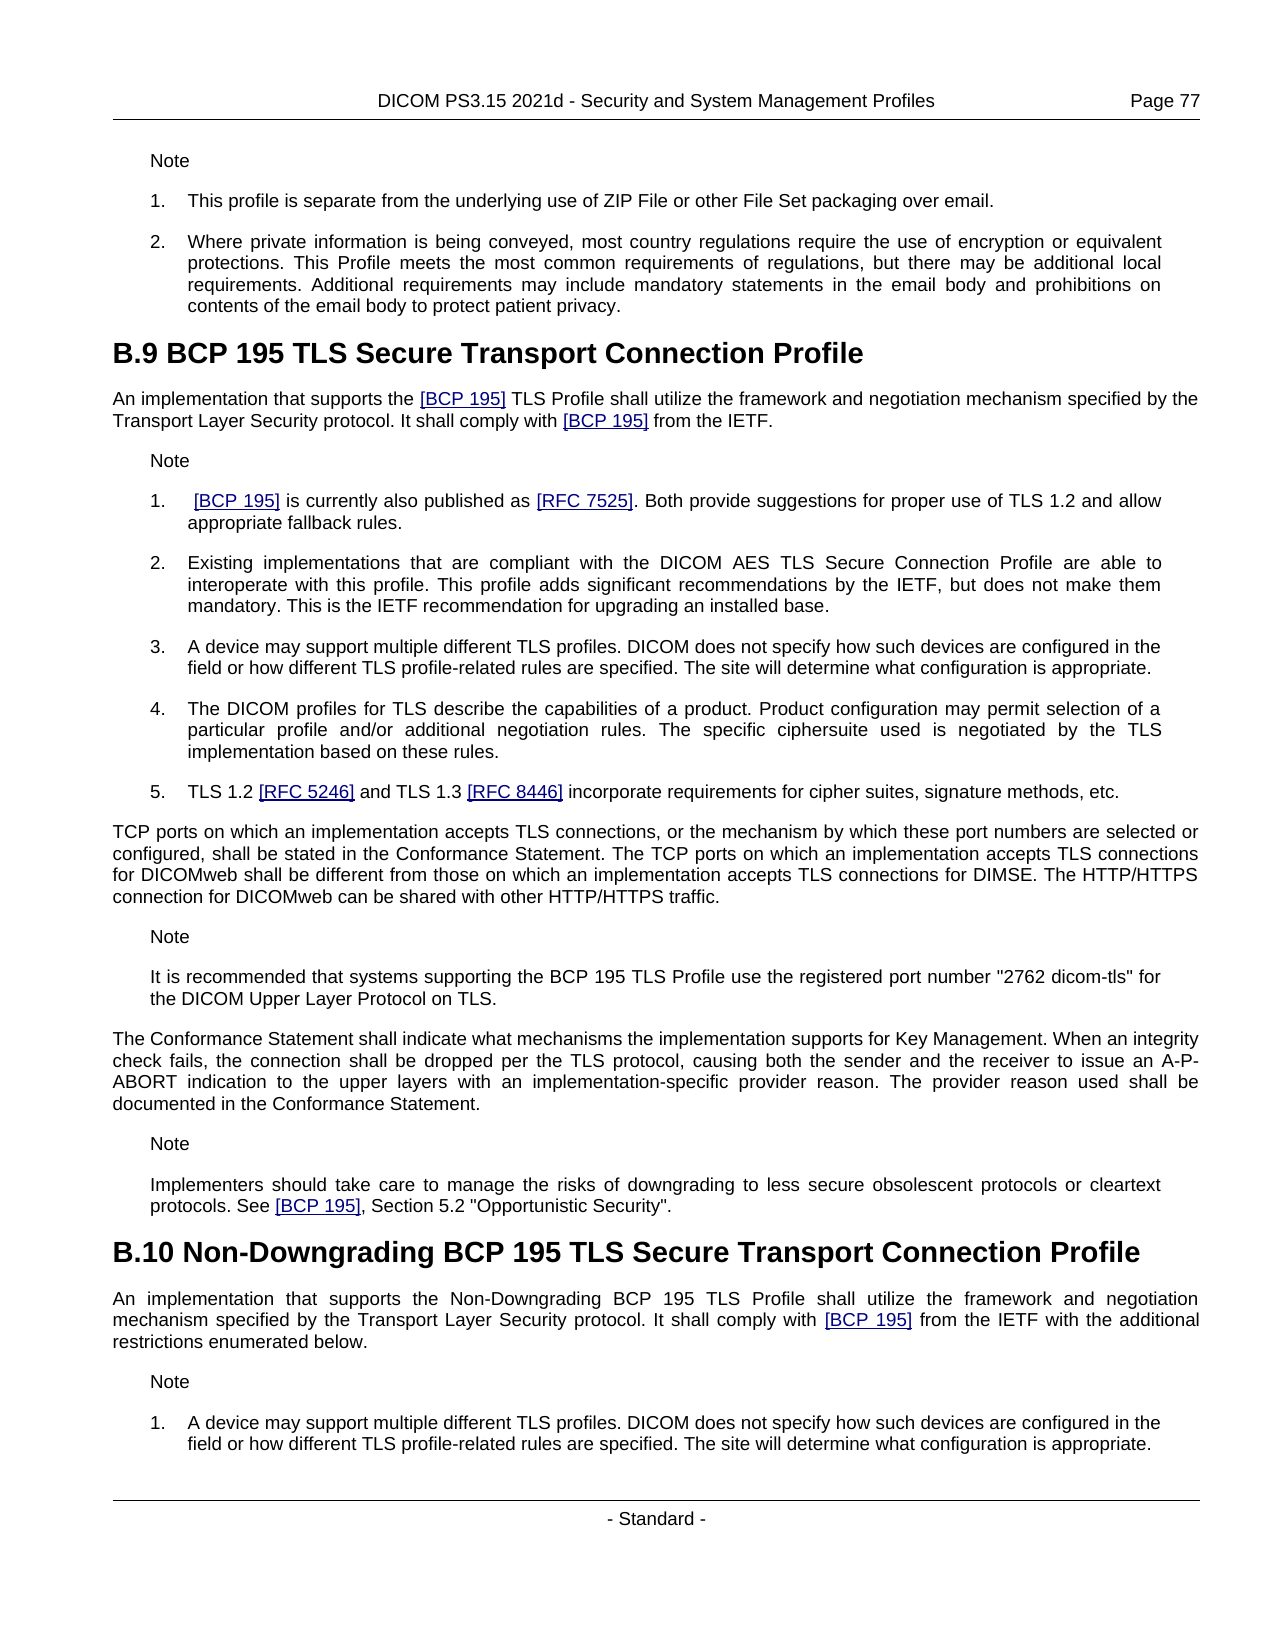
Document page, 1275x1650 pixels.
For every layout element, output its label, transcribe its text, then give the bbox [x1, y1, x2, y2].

text Implementers should take care to manage the risks of downgrading to less secure obsolescent protocols or cleartext protocols. See [BCP 195], Section 5.2 "Opportunistic Security". [150, 1173, 1162, 1217]
text 5. TLS 1.2 [RFC 5246] and TLS 1.3 [RFC 8446] incorporate requirements for cipher suites, signature methods, etc. [150, 781, 1162, 802]
text An implementation that supports the Non-Downgrading BCP 195 TLS Profile shall utilize the framework and negotiation mechanism specified by the Transport Layer Security protocol. It shall comply with [BCP 195] from the IETF with the additional restrictions enumerated below. [112, 1288, 1200, 1352]
text B.9 BCP 195 TLS Secure Transport Connection Profile [112, 336, 1200, 369]
text Note [150, 1371, 1162, 1393]
text 2. Where private information is being conveyed, most country regulations require the use of encryption or equivalent protections. This Profile meets the most common requirements of regulations, but there may be additional local requirements. Additional requirements may include mandatory statements in the email body and prohibitions on contents of the email body to protect patient privacy. [150, 231, 1162, 317]
text It is recommended that systems supporting the BCP 195 TLS Profile use the registered port number "2762 dicom-tls" for the DICOM Upper Layer Protocol on TLS. [150, 966, 1162, 1009]
text 3. A device may support multiple different TLS profiles. DICOM does not specify how such devices are configured in the field or how different TLS profile-related rules are specified. The site will determine what configuration is appropriate. [150, 635, 1162, 678]
text B.10 Non-Downgrading BCP 195 TLS Secure Transport Connection Profile [112, 1235, 1200, 1269]
text Note [150, 926, 1162, 948]
text TCP ports on which an implementation accepts TLS connections, or the mechanism by which these port numbers are selected or configured, shall be stated in the Conformance Statement. The TCP ports on which an implementation accepts TLS connections for DICOMweb shall be different from those on which an implementation accepts TLS connections for DIMSE. The HTTP/HTTPS connection for DICOMweb can be shared with other HTTP/HTTPS traffic. [112, 821, 1200, 907]
text Note [150, 1133, 1162, 1155]
text The Conformance Statement shall indicate what mechanisms the implementation supports for Key Management. When an integrity check fails, the connection shall be dropped per the TLS protocol, causing both the sender and the receiver to issue an A-P-ABORT indication to the upper layers with an implementation-specific provider reason. The provider reason used shall be documented in the Conformance Statement. [112, 1028, 1200, 1114]
text 2. Existing implementations that are compliant with the DICOM AES TLS Secure Connection Profile are able to interoperate with this profile. This profile adds significant recommendations by the IETF, but does not make them mandatory. This is the IETF recommendation for upgrading an installed base. [150, 552, 1162, 617]
text Note [150, 450, 1162, 471]
text 1. A device may support multiple different TLS profiles. DICOM does not specify how such devices are configured in the field or how different TLS profile-related rules are specified. The site will determine what configuration is appropriate. [150, 1411, 1162, 1454]
text Note [150, 150, 1162, 172]
text 1. This profile is separate from the underlying use of ZIP File or other File Set packaging over email. [150, 190, 1162, 212]
text 4. The DICOM profiles for TLS describe the capabilities of a product. Product configuration may permit selection of a particular profile and/or additional negotiation rules. The specific ciphersuite used is negotiated by the TLS implementation based on these rules. [150, 697, 1162, 762]
text An implementation that supports the [BCP 195] TLS Profile shall utilize the framework and negotiation mechanism specified by the Transport Layer Security protocol. It shall comply with [BCP 195] from the IETF. [112, 388, 1200, 431]
text 1. [BCP 195] is currently also published as [RFC 7525]. Both provide suggestions for proper use of TLS 1.2 and allow appropriate fallback rules. [150, 490, 1162, 533]
